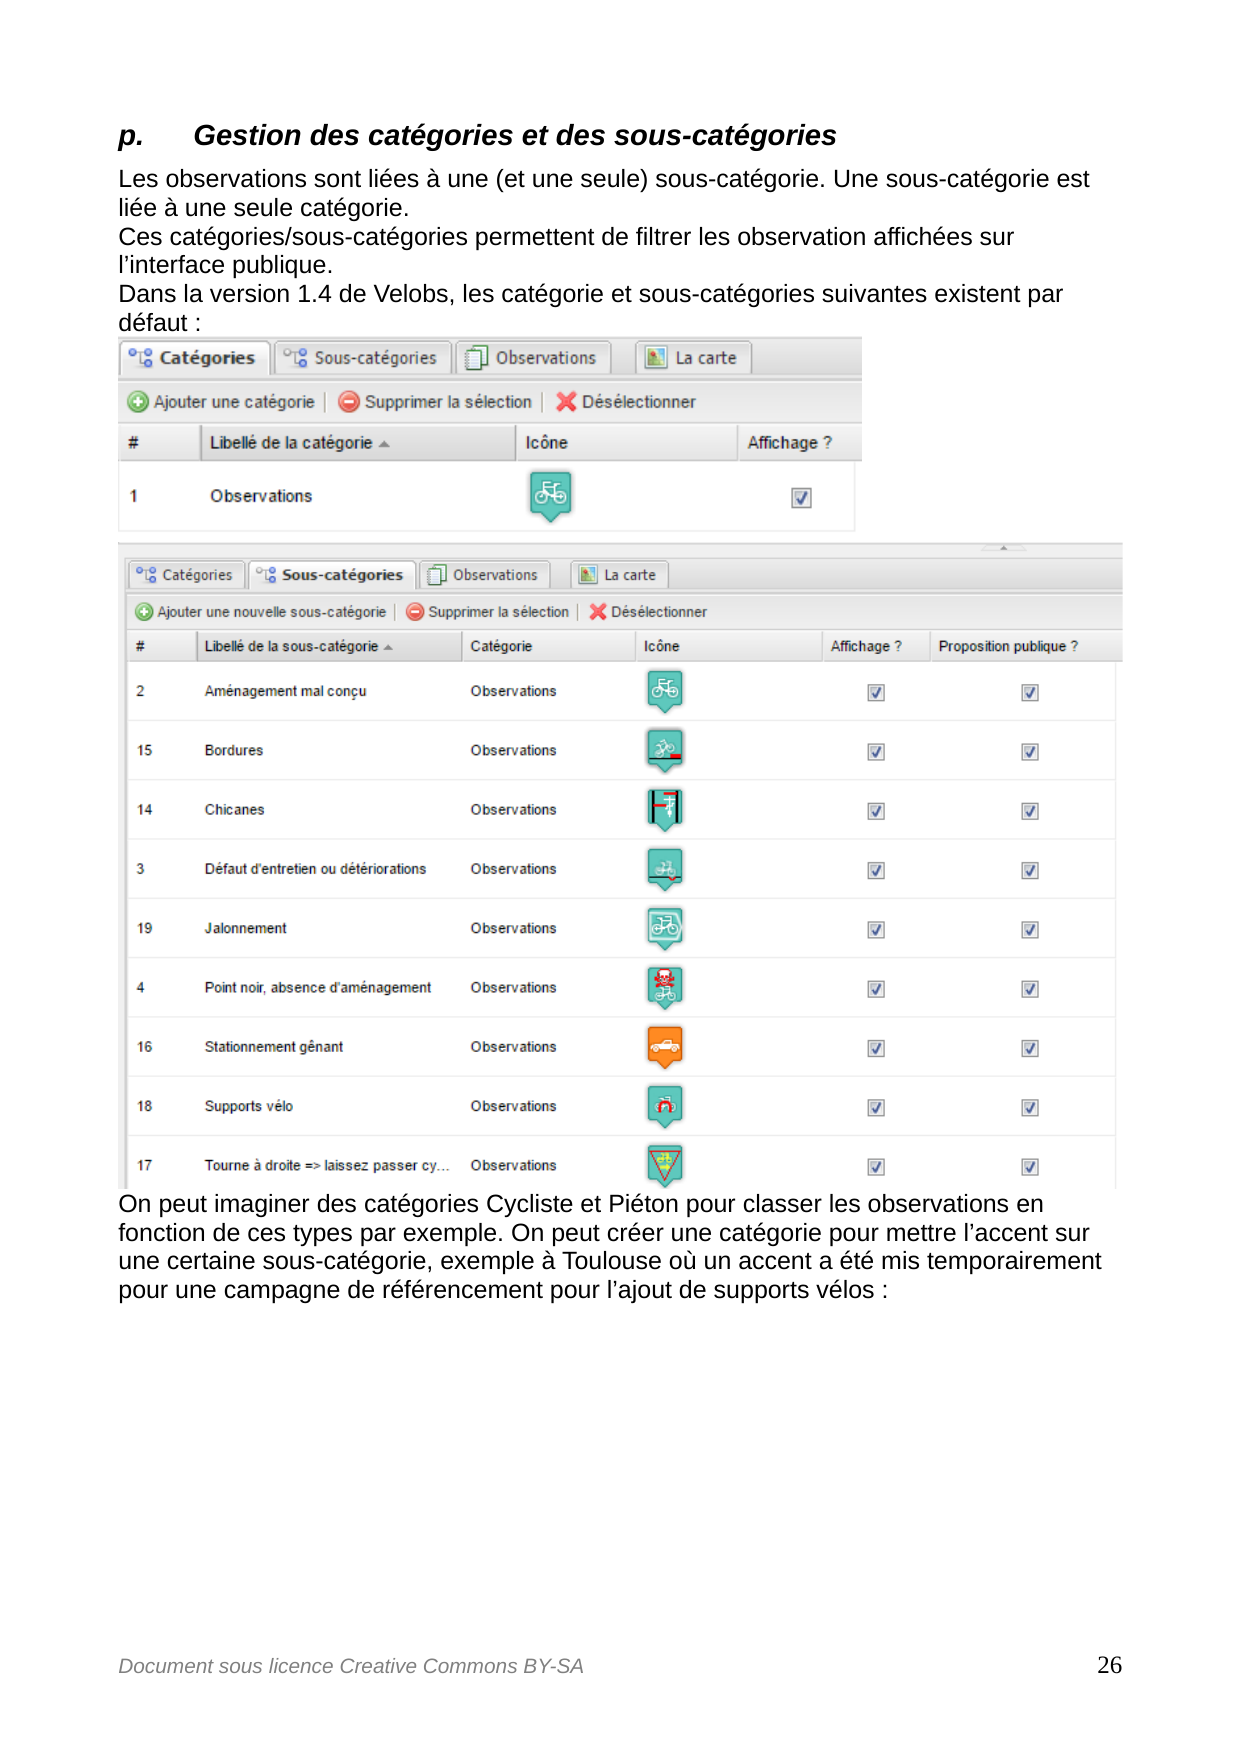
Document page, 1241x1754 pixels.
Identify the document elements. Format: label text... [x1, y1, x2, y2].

text Dans la version 1.4 de Velobs, les catégorie et sous-catégories suivantes existent par défaut : [118, 279, 1122, 337]
text On peut imaginer des catégories Cycliste et Piéton pour classer les observations en fonction de ces types par exemple. On peut créer une catégorie pour mettre l’accent sur une certaine sous-catégorie, exemple à Toulouse où un accent a été mis temporairement pour une campagne de référencement pour l’ajout de supports vélos : [118, 1189, 1122, 1304]
subtitle Gestion des catégories et des sous-catégories [118, 118, 1122, 152]
picture [118, 336, 1123, 1189]
text Les observations sont liées à une (et une seule) sous-catégorie. Une sous-catégorie est liée à une seule catégorie. [118, 164, 1122, 222]
text Ces catégories/sous-catégories permettent de filtrer les observation affichées sur l’interface publique. [118, 222, 1122, 279]
